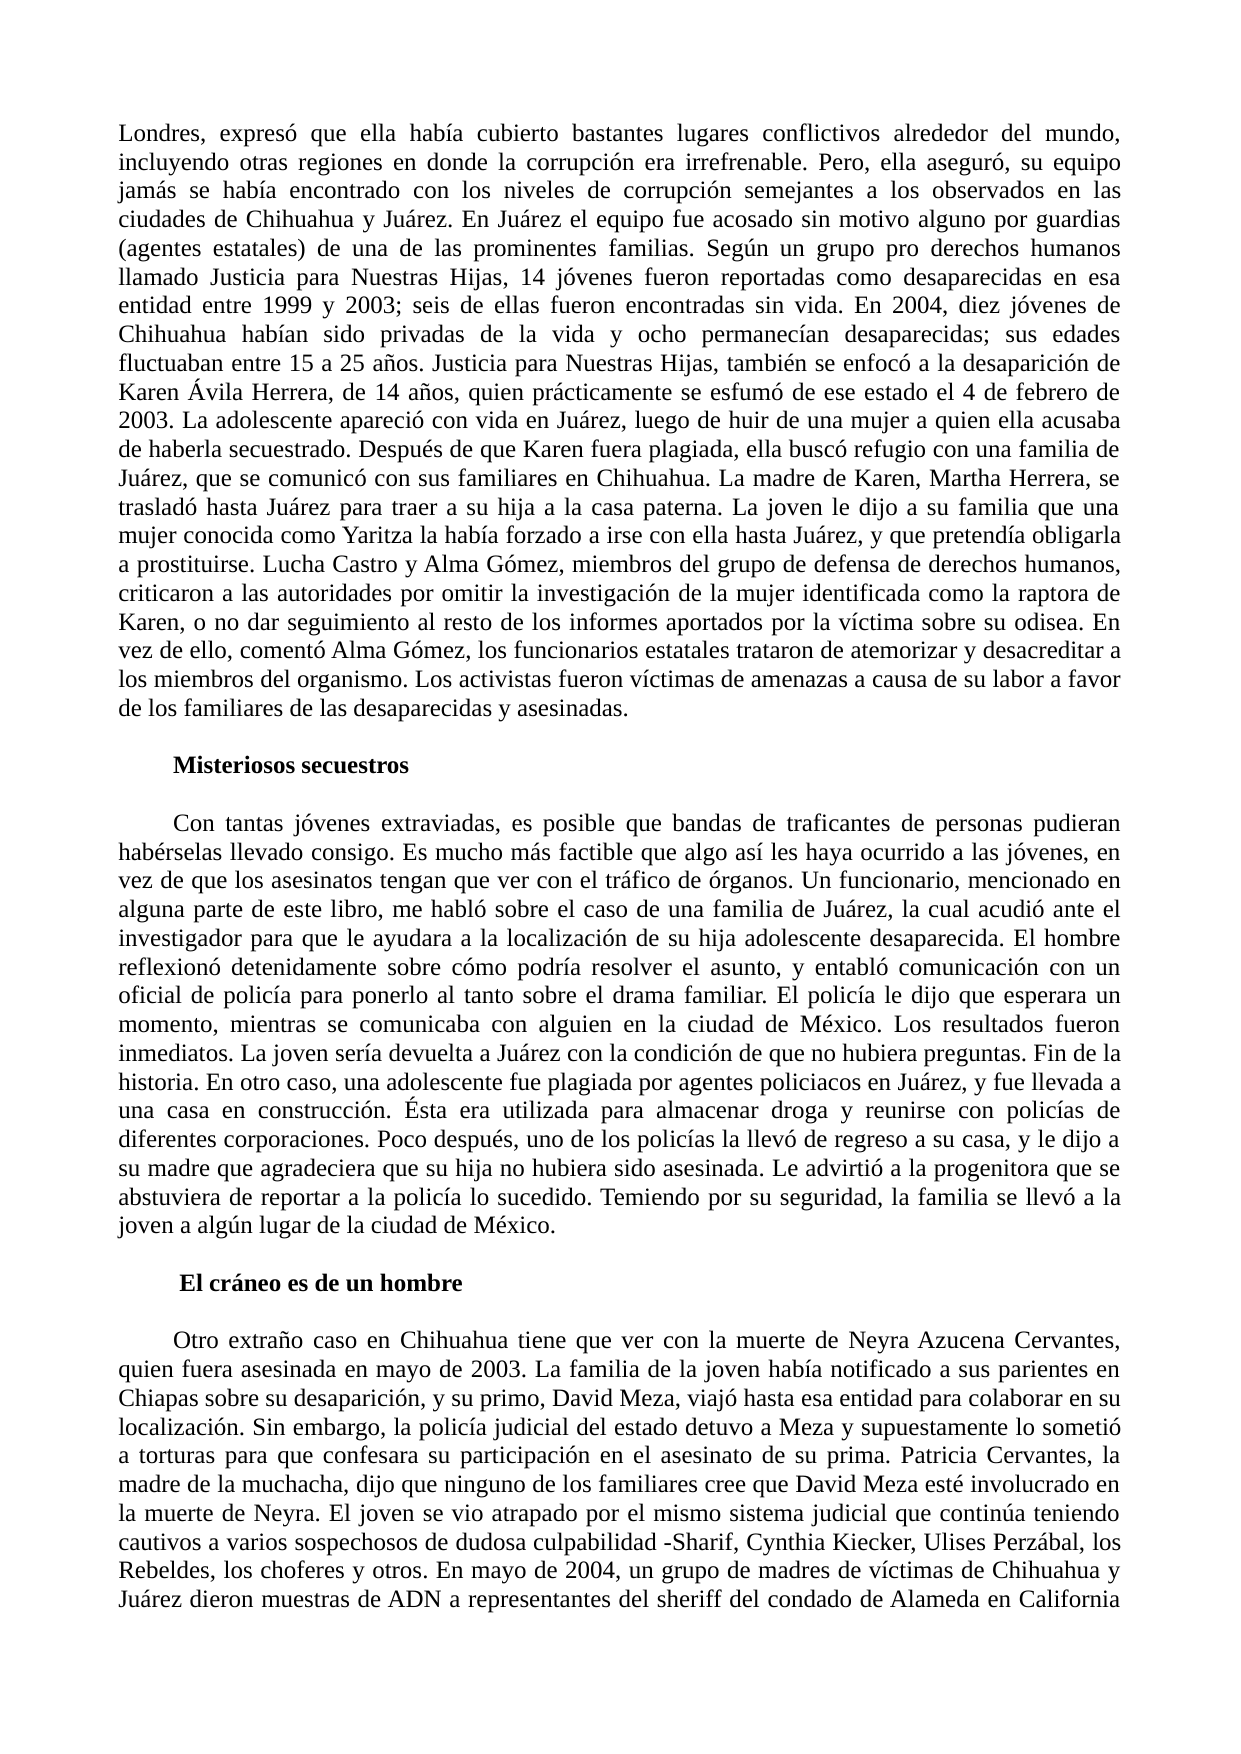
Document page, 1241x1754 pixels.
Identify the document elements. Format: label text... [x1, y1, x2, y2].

text Con tantas jóvenes extraviadas, es posible que bandas de traficantes de personas pudieran habérselas llevado consigo. Es mucho más factible que algo así les haya ocurrido a las jóvenes, en vez de que los asesinatos tengan que ver con el tráfico de órganos. Un funcionario, mencionado en alguna parte de este libro, me habló sobre el caso de una familia de Juárez, la cual acudió ante el investigador para que le ayudara a la localización de su hija adolescente desaparecida. El hombre reflexionó detenidamente sobre cómo podría resolver el asunto, y entabló comunicación con un oficial de policía para ponerlo al tanto sobre el drama familiar. El policía le dijo que esperara un momento, mientras se comunicaba con alguien en la ciudad de México. Los resultados fueron inmediatos. La joven sería devuelta a Juárez con la condición de que no hubiera preguntas. Fin de la historia. En otro caso, una adolescente fue plagiada por agentes policiacos en Juárez, y fue llevada a una casa en construcción. Ésta era utilizada para almacenar droga y reunirse con policías de diferentes corporaciones. Poco después, uno de los policías la llevó de regreso a su casa, y le dijo a su madre que agradeciera que su hija no hubiera sido asesinada. Le advirtió a la progenitora que se abstuviera de reportar a la policía lo sucedido. Temiendo por su seguridad, la familia se llevó a la joven a algún lugar de la ciudad de México. [118, 808, 1122, 1239]
text Misteriosos secuestros [118, 751, 1122, 779]
text Otro extraño caso en Chihuahua tiene que ver con la muerte de Neyra Azucena Cervantes, quien fuera asesinada en mayo de 2003. La familia de la joven había notificado a sus parientes en Chiapas sobre su desaparición, y su primo, David Meza, viajó hasta esa entidad para colaborar en su localización. Sin embargo, la policía judicial del estado detuvo a Meza y supuestamente lo sometió a torturas para que confesara su participación en el asesinato de su prima. Patricia Cervantes, la madre de la muchacha, dijo que ninguno de los familiares cree que David Meza esté involucrado en la muerte de Neyra. El joven se vio atrapado por el mismo sistema judicial que continúa teniendo cautivos a varios sospechosos de dudosa culpabilidad -Sharif, Cynthia Kiecker, Ulises Perzábal, los Rebeldes, los choferes y otros. En mayo de 2004, un grupo de madres de víctimas de Chihuahua y Juárez dieron muestras de ADN a representantes del sheriff del condado de Alameda en California [118, 1326, 1122, 1613]
text El cráneo es de un hombre [118, 1268, 1122, 1297]
text Londres, expresó que ella había cubierto bastantes lugares conflictivos alrededor del mundo, incluyendo otras regiones en donde la corrupción era irrefrenable. Pero, ella aseguró, su equipo jamás se había encontrado con los niveles de corrupción semejantes a los observados en las ciudades de Chihuahua y Juárez. En Juárez el equipo fue acosado sin motivo alguno por guardias (agentes estatales) de una de las prominentes familias. Según un grupo pro derechos humanos llamado Justicia para Nuestras Hijas, 14 jóvenes fueron reportadas como desaparecidas en esa entidad entre 1999 y 2003; seis de ellas fueron encontradas sin vida. En 2004, diez jóvenes de Chihuahua habían sido privadas de la vida y ocho permanecían desaparecidas; sus edades fluctuaban entre 15 a 25 años. Justicia para Nuestras Hijas, también se enfocó a la desaparición de Karen Ávila Herrera, de 14 años, quien prácticamente se esfumó de ese estado el 4 de febrero de 2003. La adolescente apareció con vida en Juárez, luego de huir de una mujer a quien ella acusaba de haberla secuestrado. Después de que Karen fuera plagiada, ella buscó refugio con una familia de Juárez, que se comunicó con sus familiares en Chihuahua. La madre de Karen, Martha Herrera, se trasladó hasta Juárez para traer a su hija a la casa paterna. La joven le dijo a su familia que una mujer conocida como Yaritza la había forzado a irse con ella hasta Juárez, y que pretendía obligarla a prostituirse. Lucha Castro y Alma Gómez, miembros del grupo de defensa de derechos humanos, criticaron a las autoridades por omitir la investigación de la mujer identificada como la raptora de Karen, o no dar seguimiento al resto de los informes aportados por la víctima sobre su odisea. En vez de ello, comentó Alma Gómez, los funcionarios estatales trataron de atemorizar y desacreditar a los miembros del organismo. Los activistas fueron víctimas de amenazas a causa de su labor a favor de los familiares de las desaparecidas y asesinadas. [118, 118, 1122, 722]
